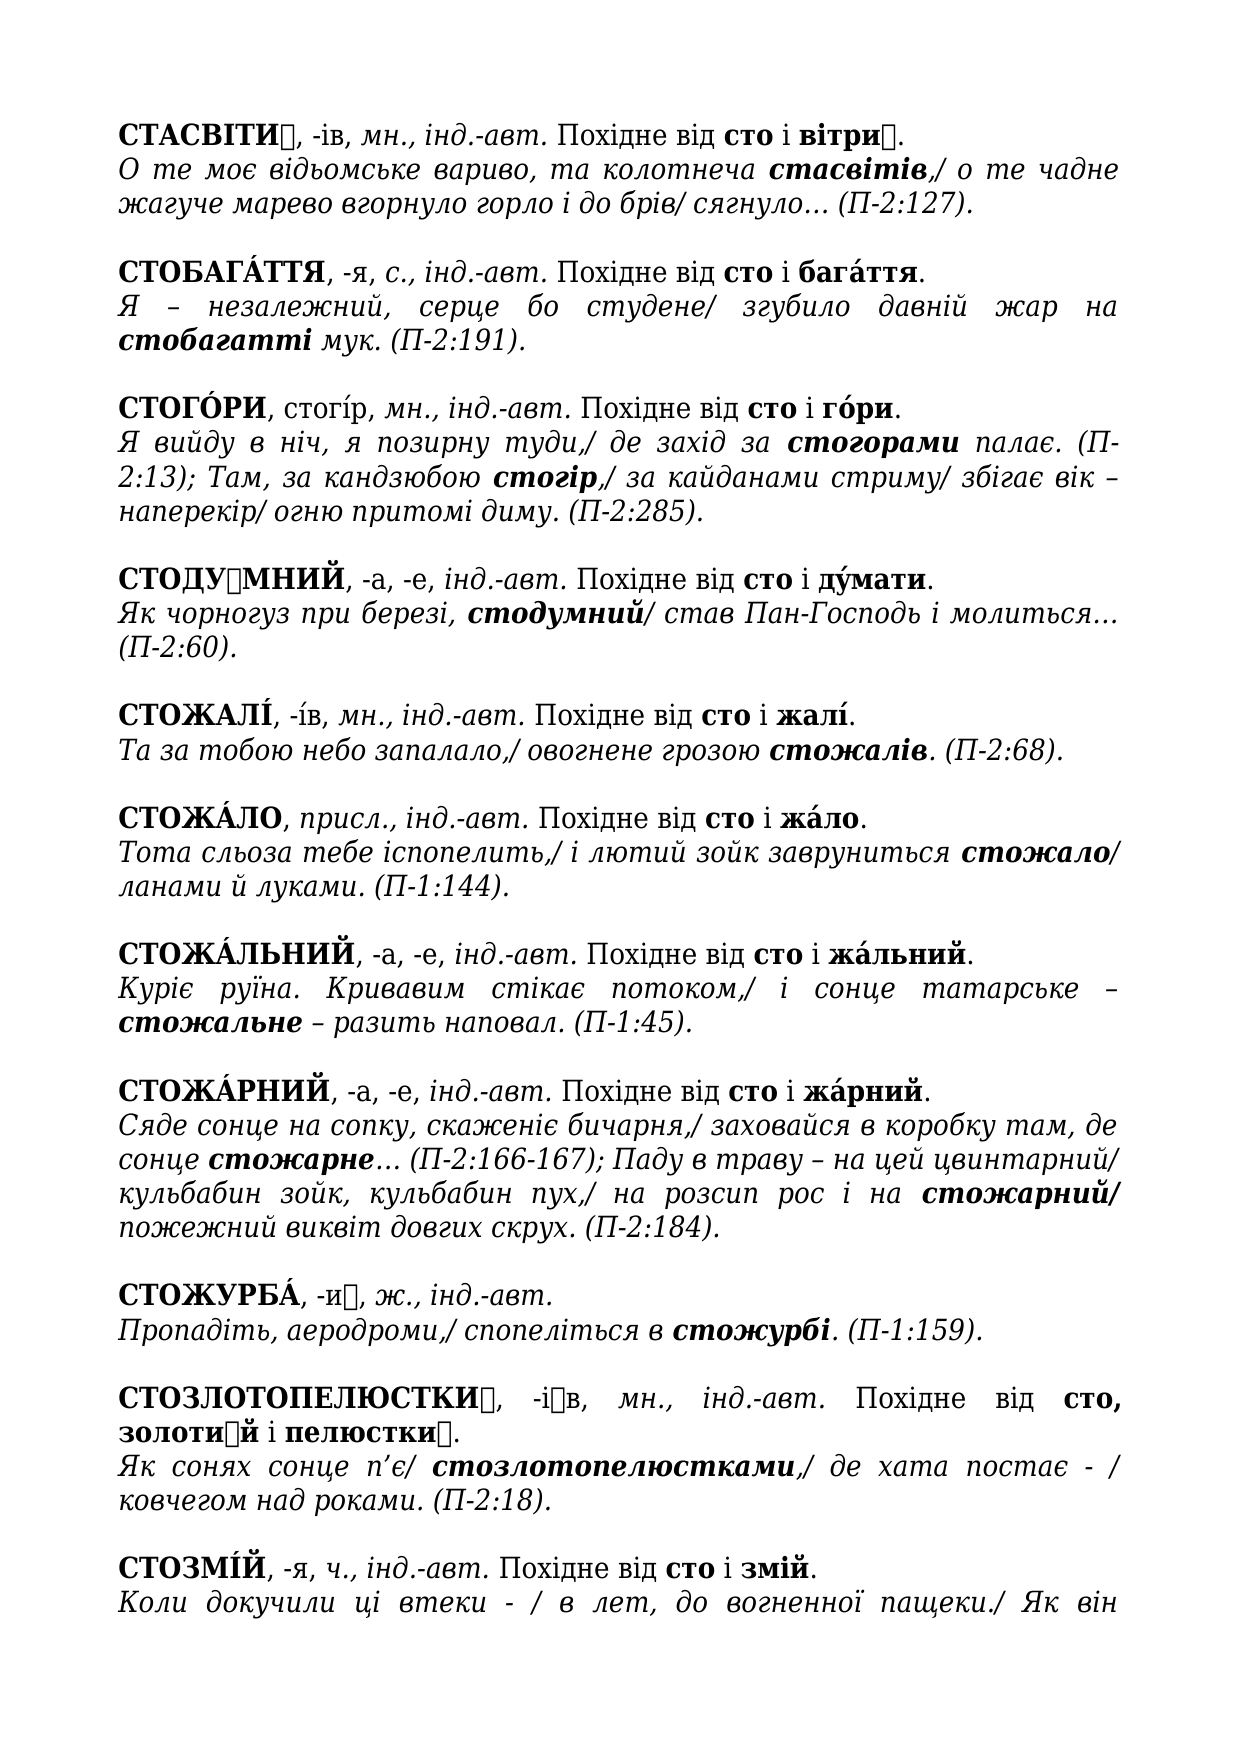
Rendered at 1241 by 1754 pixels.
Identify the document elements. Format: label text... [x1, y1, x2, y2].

text Тота сльоза тебе іспопелить,/ і лютий зойк завруниться стожало/ ланами й луками. (П-1:144). [118, 835, 1122, 903]
text Як чорногуз при березі, стодумний/ став Пан-Господь і молиться…(П-2:60). [118, 596, 1122, 664]
text Коли докучили ці втеки - / в лет, до вогненної пащеки./ Як він [118, 1586, 1122, 1620]
text Стожáрний, -а, -е, інд.-авт. Похідне від сто і жáрний. [118, 1074, 1122, 1108]
text Стодумний, -а, -е, інд.-авт. Похідне від сто і дýмати. [118, 562, 1122, 596]
text Стожáльний, -а, -е, інд.-авт. Похідне від сто і жáльний. [118, 937, 1122, 971]
text Куріє руїна. Кривавим стікає потоком,/ і сонце татарське – стожальне – разить наповал. (П-1:45). [118, 971, 1122, 1040]
text Стожáло, присл., інд.-авт. Похідне від сто і жáло. [118, 801, 1122, 835]
text Як сонях сонце п’є/ стозлотопелюстками,/ де хата постає - / ковчегом над роками. (П-2:18). [118, 1449, 1122, 1518]
text Стобагáття, -я, с., інд.-авт. Похідне від сто і багáття. [118, 254, 1122, 289]
text Стозмíй, -я, ч., інд.-авт. Похідне від сто і змій. [118, 1552, 1122, 1586]
text Стожалí, -íв, мн., інд.-авт. Похідне від сто і жалí. [118, 698, 1122, 732]
text О те моє відьомське вариво, та колотнеча стасвітів,/ о те чадне жагуче марево вгорнуло горло і до брів/ сягнуло… (П-2:127). [118, 152, 1122, 221]
text Я вийду в ніч, я позирну туди,/ де захід за стогорами палає. (П-2:13); Там, за кандзюбою стогір,/ за кайданами стриму/ збігає вік – наперекір/ огню притомі диму. (П-2:285). [118, 425, 1122, 528]
text Стасвіти, -ів, мн., інд.-авт. Похідне від сто і вітри. [118, 118, 1122, 152]
text Сяде сонце на сопку, скаженіє бичарня,/ заховайся в коробку там, де сонце стожарне… (П-2:166-167); Паду в траву – на цей цвинтарний/ кульбабин зойк, кульбабин пух,/ на розсип рос і на стожарний/ пожежний виквіт довгих скрух. (П-2:184). [118, 1108, 1122, 1244]
text Стозлотопелюстки, -ів, мн., інд.-авт. Похідне від сто, золотий і пелюстки. [118, 1381, 1122, 1449]
text Стожурбá, -и, ж., інд.-авт. [118, 1278, 1122, 1313]
text Та за тобою небо запалало,/ овогнене грозою стожалів. (П-2:68). [118, 732, 1122, 767]
text Пропадіть, аеродроми,/ спопеліться в стожурбі. (П-1:159). [118, 1313, 1122, 1347]
text Я – незалежний, серце бо студене/ згубило давній жар на стобагатті мук. (П-2:191). [118, 289, 1122, 357]
text Стогóри, стогíр, мн., інд.-авт. Похідне від сто і гóри. [118, 391, 1122, 425]
